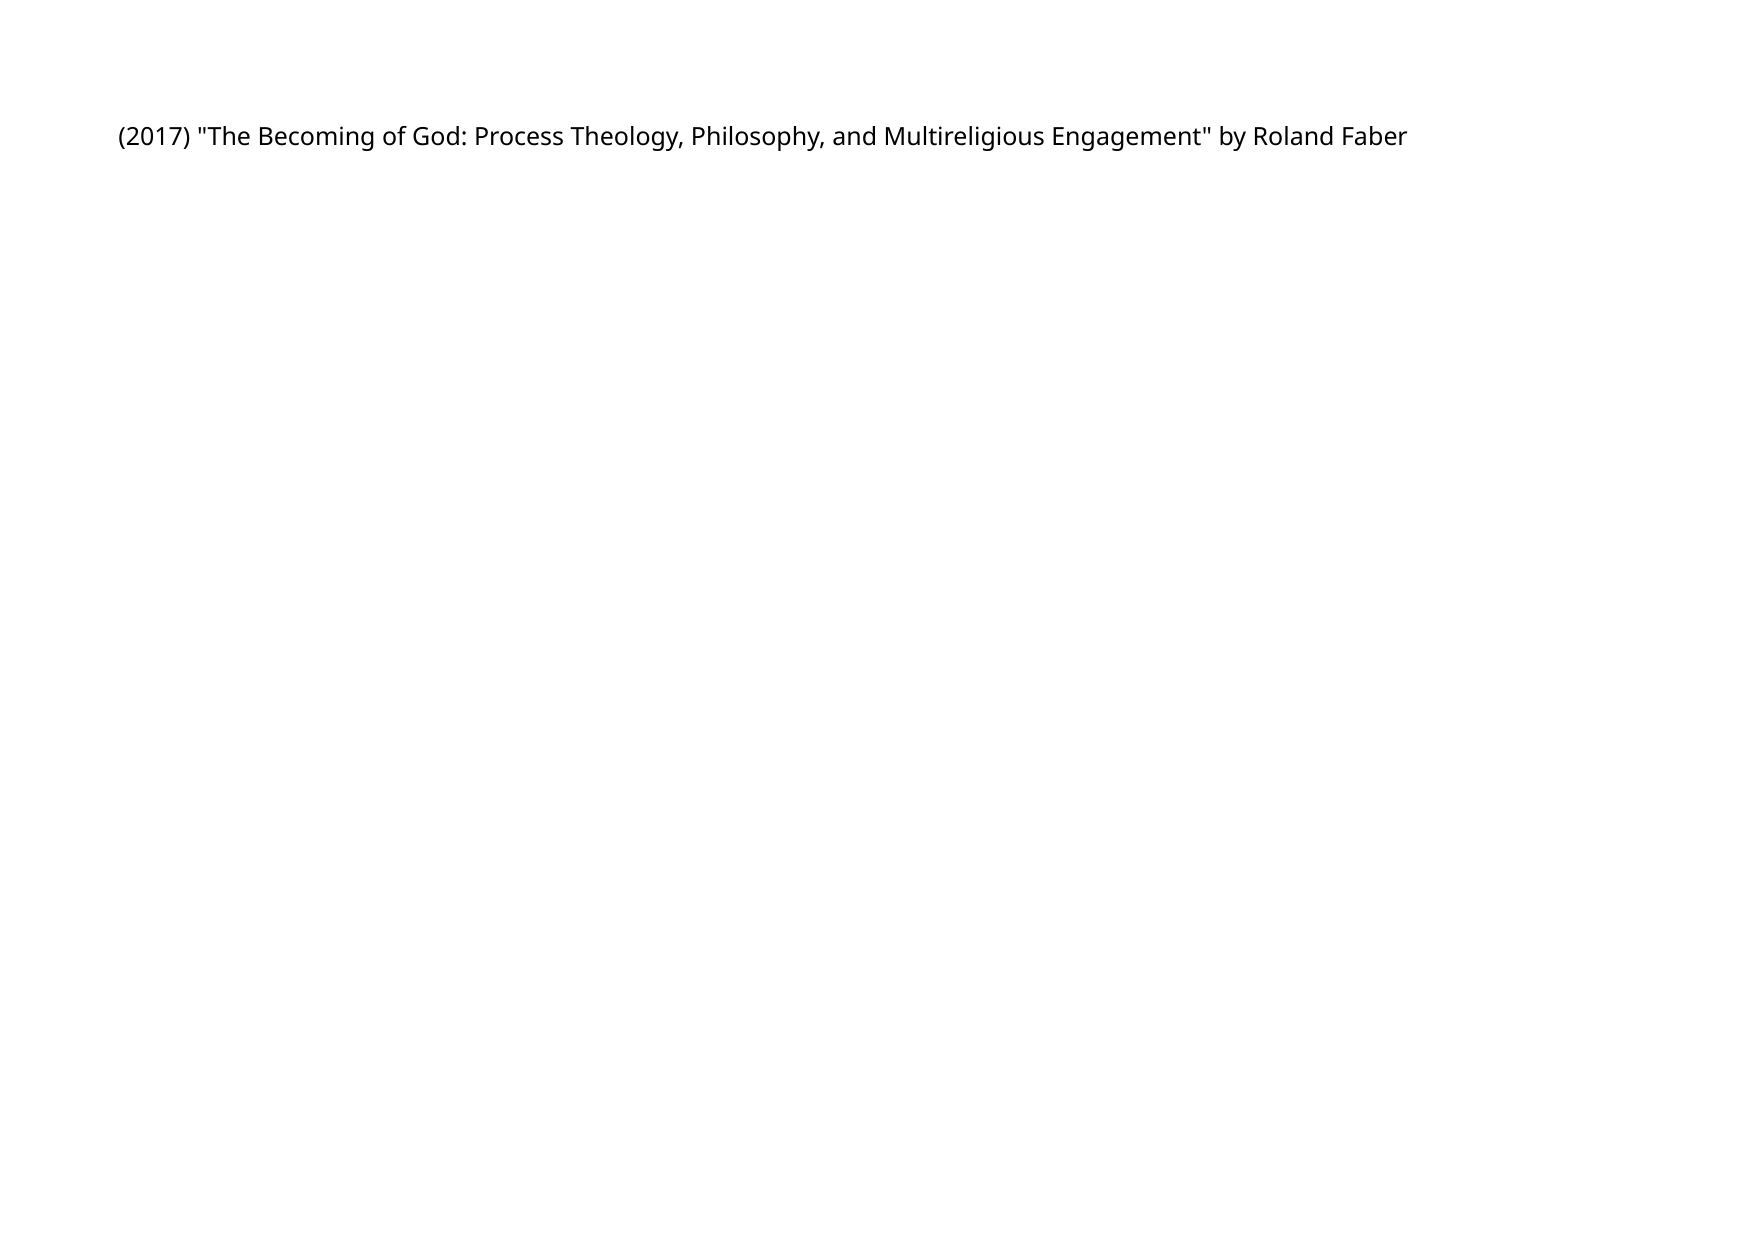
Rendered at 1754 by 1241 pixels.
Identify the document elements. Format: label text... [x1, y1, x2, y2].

text (2017) "The Becoming of God: Process Theology, Philosophy, and Multireligious Engagement" by Roland Faber [118, 118, 1636, 152]
